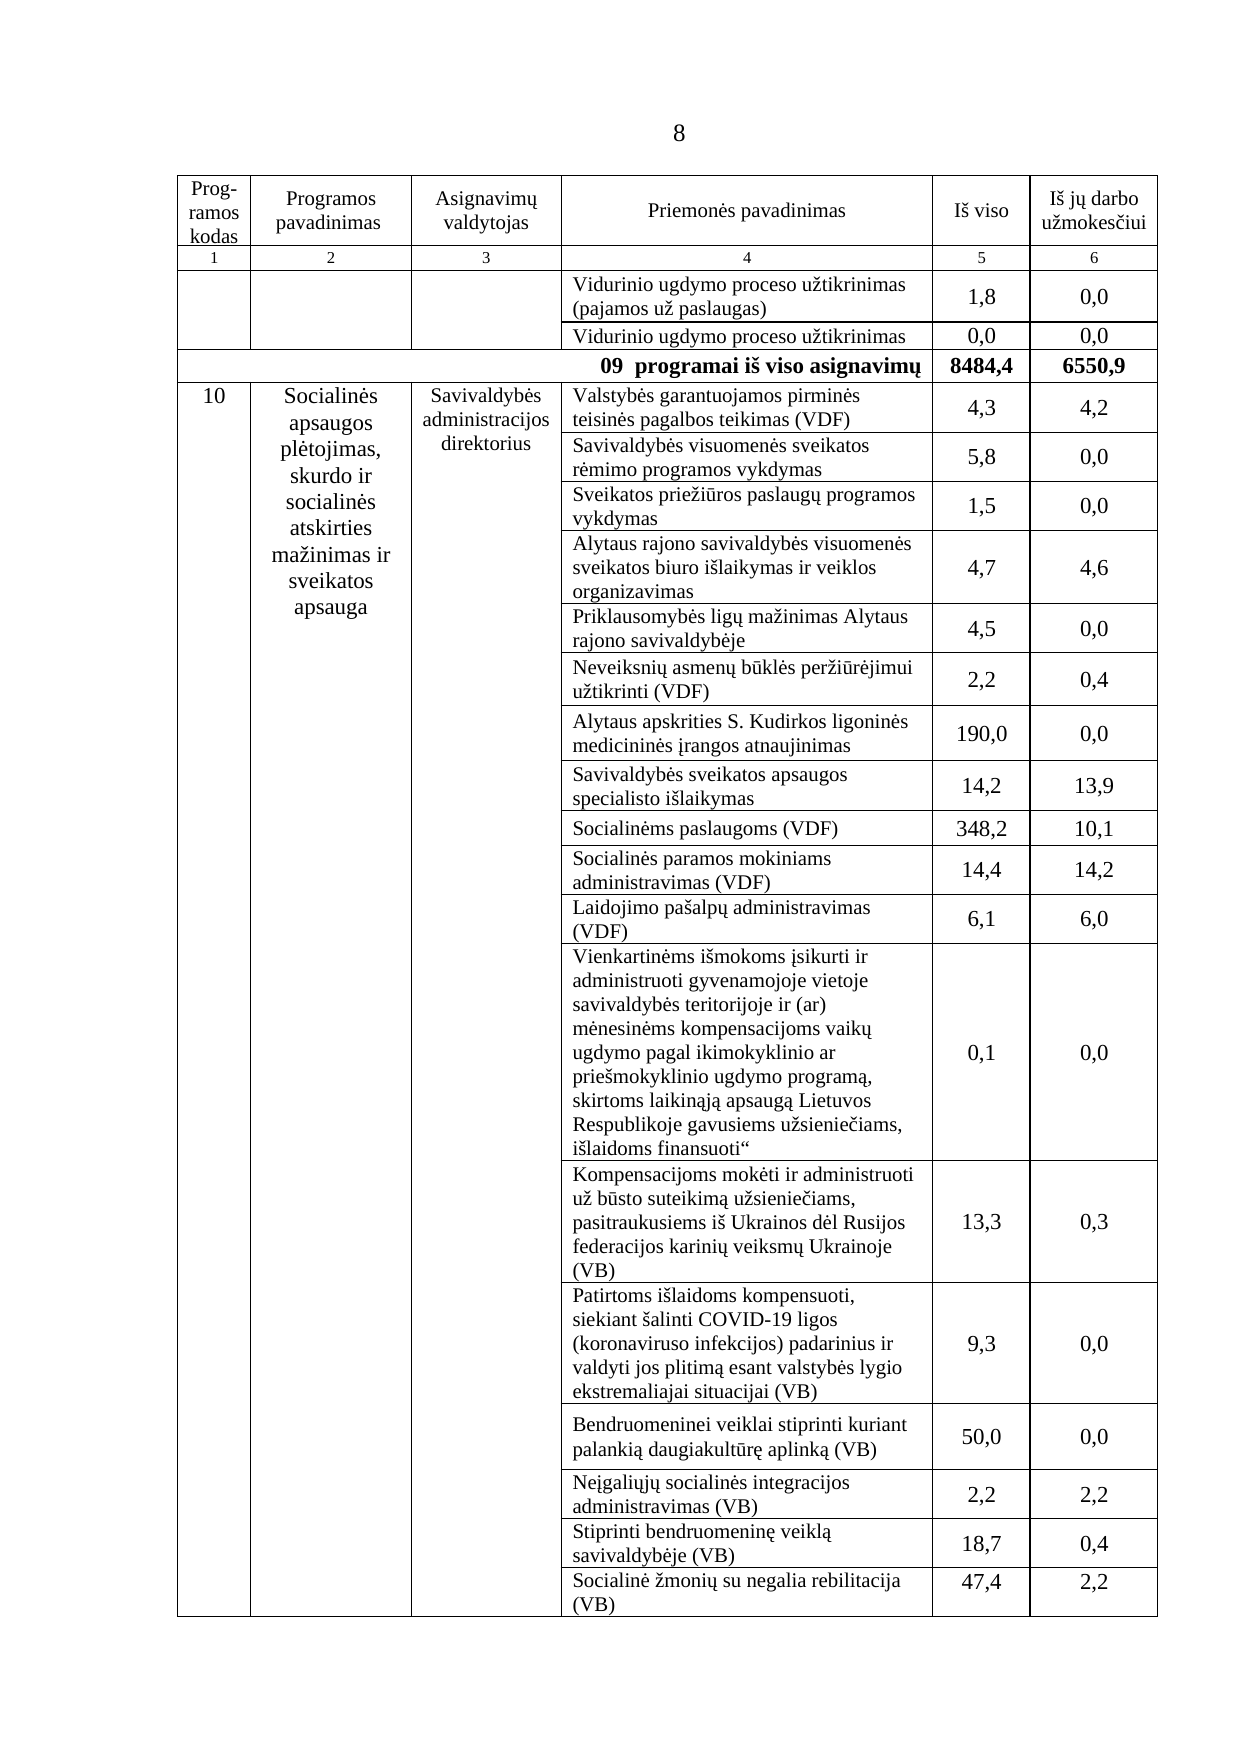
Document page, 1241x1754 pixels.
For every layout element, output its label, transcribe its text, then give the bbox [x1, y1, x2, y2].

table_cell Sveikatos priežiūros paslaugų programos vykdymas [562, 482, 932, 530]
table_header Iš jų darbo užmokesčiui [1031, 176, 1157, 245]
table_cell 18,7 [933, 1519, 1029, 1567]
table_cell 0,4 [1031, 653, 1157, 705]
table_cell 6,1 [933, 895, 1029, 943]
table_cell 0,0 [1031, 323, 1157, 349]
table_cell 6 [1031, 246, 1157, 270]
table_cell 0,3 [1031, 1161, 1157, 1282]
table_cell 348,2 [933, 811, 1029, 844]
table_cell 190,0 [933, 706, 1029, 760]
table_cell [1158, 321, 1181, 349]
table_cell 0,0 [1031, 1404, 1157, 1469]
table_header Programos pavadinimas [251, 176, 411, 245]
table_cell 2,2 [1031, 1568, 1157, 1616]
table_cell [1158, 1282, 1181, 1403]
table_cell 0,0 [1031, 1283, 1157, 1403]
table_cell [1158, 270, 1181, 321]
table_cell 1,8 [933, 271, 1029, 321]
table_header Iš viso [933, 176, 1029, 245]
table_cell [1158, 652, 1181, 705]
table_cell [1158, 220, 1181, 245]
table_cell 6,0 [1031, 895, 1157, 943]
table_cell 10 [178, 383, 250, 1616]
table_cell 5,8 [933, 433, 1029, 481]
table_cell 13,3 [933, 1161, 1029, 1282]
table_cell 4,7 [933, 531, 1029, 603]
table_cell 6550,9 [1031, 350, 1157, 382]
table_cell [1158, 1469, 1181, 1518]
table_cell Valstybės garantuojamos pirminės teisinės pagalbos teikimas (VDF) [562, 383, 932, 432]
table_cell 1,5 [933, 482, 1029, 530]
table_cell [1158, 481, 1181, 530]
table_cell Socialinėms paslaugoms (VDF) [562, 811, 932, 844]
table_cell Vidurinio ugdymo proceso užtikrinimas [562, 323, 932, 349]
table_cell 4 [562, 246, 932, 270]
table_cell [1158, 943, 1181, 1160]
table_cell 4,2 [1031, 383, 1157, 432]
table_cell [1158, 845, 1181, 894]
table_cell Savivaldybės administracijos direktorius [412, 383, 561, 1616]
table_cell [1158, 245, 1181, 270]
table_cell 2 [251, 246, 411, 270]
table_cell Neįgaliųjų socialinės integracijos administravimas (VB) [562, 1470, 932, 1518]
table_cell [1158, 705, 1181, 760]
table_cell [1158, 1518, 1181, 1567]
table_header Asignavimų valdytojas [412, 176, 561, 245]
table_cell 9,3 [933, 1283, 1029, 1403]
table_cell 14,2 [933, 761, 1029, 810]
table_cell Patirtoms išlaidoms kompensuoti, siekiant šalinti COVID-19 ligos (koronaviruso infekcijos) padarinius ir valdyti jos plitimą esant valstybės lygio ekstremaliajai situacijai (VB) [562, 1283, 932, 1403]
table_cell [1158, 760, 1181, 810]
table_cell [1158, 810, 1181, 844]
table_cell [1158, 1403, 1181, 1469]
table_cell [1158, 603, 1181, 652]
table_header Prog-ramos kodas [178, 176, 250, 245]
table_cell 0,0 [1031, 433, 1157, 481]
table_cell 09 programai iš viso asignavimų [178, 350, 932, 382]
table_cell Socialinės paramos mokiniams administravimas (VDF) [562, 846, 932, 894]
table_cell Vienkartinėms išmokoms įsikurti ir administruoti gyvenamojoje vietoje savivaldybės teritorijoje ir (ar) mėnesinėms kompensacijoms vaikų ugdymo pagal ikimokyklinio ar priešmokyklinio ugdymo programą, skirtoms laikinąją apsaugą Lietuvos Respublikoje gavusiems užsieniečiams, išlaidoms finansuoti“ [562, 944, 932, 1160]
table_cell 0,0 [1031, 706, 1157, 760]
table_cell Stiprinti bendruomeninę veiklą savivaldybėje (VB) [562, 1519, 932, 1567]
table_cell Bendruomeninei veiklai stiprinti kuriant palankią daugiakultūrę aplinką (VB) [562, 1404, 932, 1469]
table_cell Alytaus apskrities S. Kudirkos ligoninės medicininės įrangos atnaujinimas [562, 706, 932, 760]
table_cell Socialinė žmonių su negalia rebilitacija (VB) [562, 1568, 932, 1616]
table_cell 1 [178, 246, 250, 270]
table_cell Neveiksnių asmenų būklės peržiūrėjimui užtikrinti (VDF) [562, 653, 932, 705]
table_cell 0,0 [1031, 604, 1157, 652]
table_cell 0,0 [1031, 944, 1157, 1160]
table_cell 50,0 [933, 1404, 1029, 1469]
table_cell [1158, 349, 1181, 382]
table_cell [1158, 382, 1181, 432]
table_cell 2,2 [1031, 1470, 1157, 1518]
table_cell 4,6 [1031, 531, 1157, 603]
table_cell [1158, 894, 1181, 943]
table_header Priemonės pavadinimas [562, 176, 932, 245]
table_cell 0,0 [1031, 482, 1157, 530]
table_cell Kompensacijoms mokėti ir administruoti už būsto suteikimą užsieniečiams, pasitraukusiems iš Ukrainos dėl Rusijos federacijos karinių veiksmų Ukrainoje (VB) [562, 1161, 932, 1282]
table_cell 0,4 [1031, 1519, 1157, 1567]
table_cell 2,2 [933, 1470, 1029, 1518]
table_cell 4,3 [933, 383, 1029, 432]
table_cell [1158, 530, 1181, 603]
table_cell Alytaus rajono savivaldybės visuomenės sveikatos biuro išlaikymas ir veiklos organizavimas [562, 531, 932, 603]
table_cell 13,9 [1031, 761, 1157, 810]
table_cell Savivaldybės visuomenės sveikatos rėmimo programos vykdymas [562, 433, 932, 481]
table_cell [1158, 432, 1181, 481]
table_cell 2,2 [933, 653, 1029, 705]
table_cell Savivaldybės sveikatos apsaugos specialisto išlaikymas [562, 761, 932, 810]
table_cell 47,4 [933, 1568, 1029, 1616]
table_cell 10,1 [1031, 811, 1157, 844]
table_cell 4,5 [933, 604, 1029, 652]
table_cell 0,0 [1031, 271, 1157, 321]
table_cell 14,2 [1031, 846, 1157, 894]
table_cell 0,0 [933, 323, 1029, 349]
table_cell Priklausomybės ligų mažinimas Alytaus rajono savivaldybėje [562, 604, 932, 652]
table_cell 3 [412, 246, 561, 270]
table_cell [412, 271, 561, 349]
table_cell 8484,4 [933, 350, 1029, 382]
table_cell [1158, 1567, 1181, 1616]
table_header [1158, 175, 1181, 219]
table_cell 5 [933, 246, 1029, 270]
table_cell 14,4 [933, 846, 1029, 894]
table_cell 0,1 [933, 944, 1029, 1160]
table_cell [1158, 1160, 1181, 1282]
table_cell Vidurinio ugdymo proceso užtikrinimas (pajamos už paslaugas) [562, 271, 932, 321]
table_cell Laidojimo pašalpų administravimas (VDF) [562, 895, 932, 943]
table_cell [251, 271, 411, 349]
table_cell Socialinės apsaugos plėtojimas, skurdo ir socialinės atskirties mažinimas ir sveikatos apsauga [251, 383, 411, 1616]
table_cell [178, 271, 250, 349]
